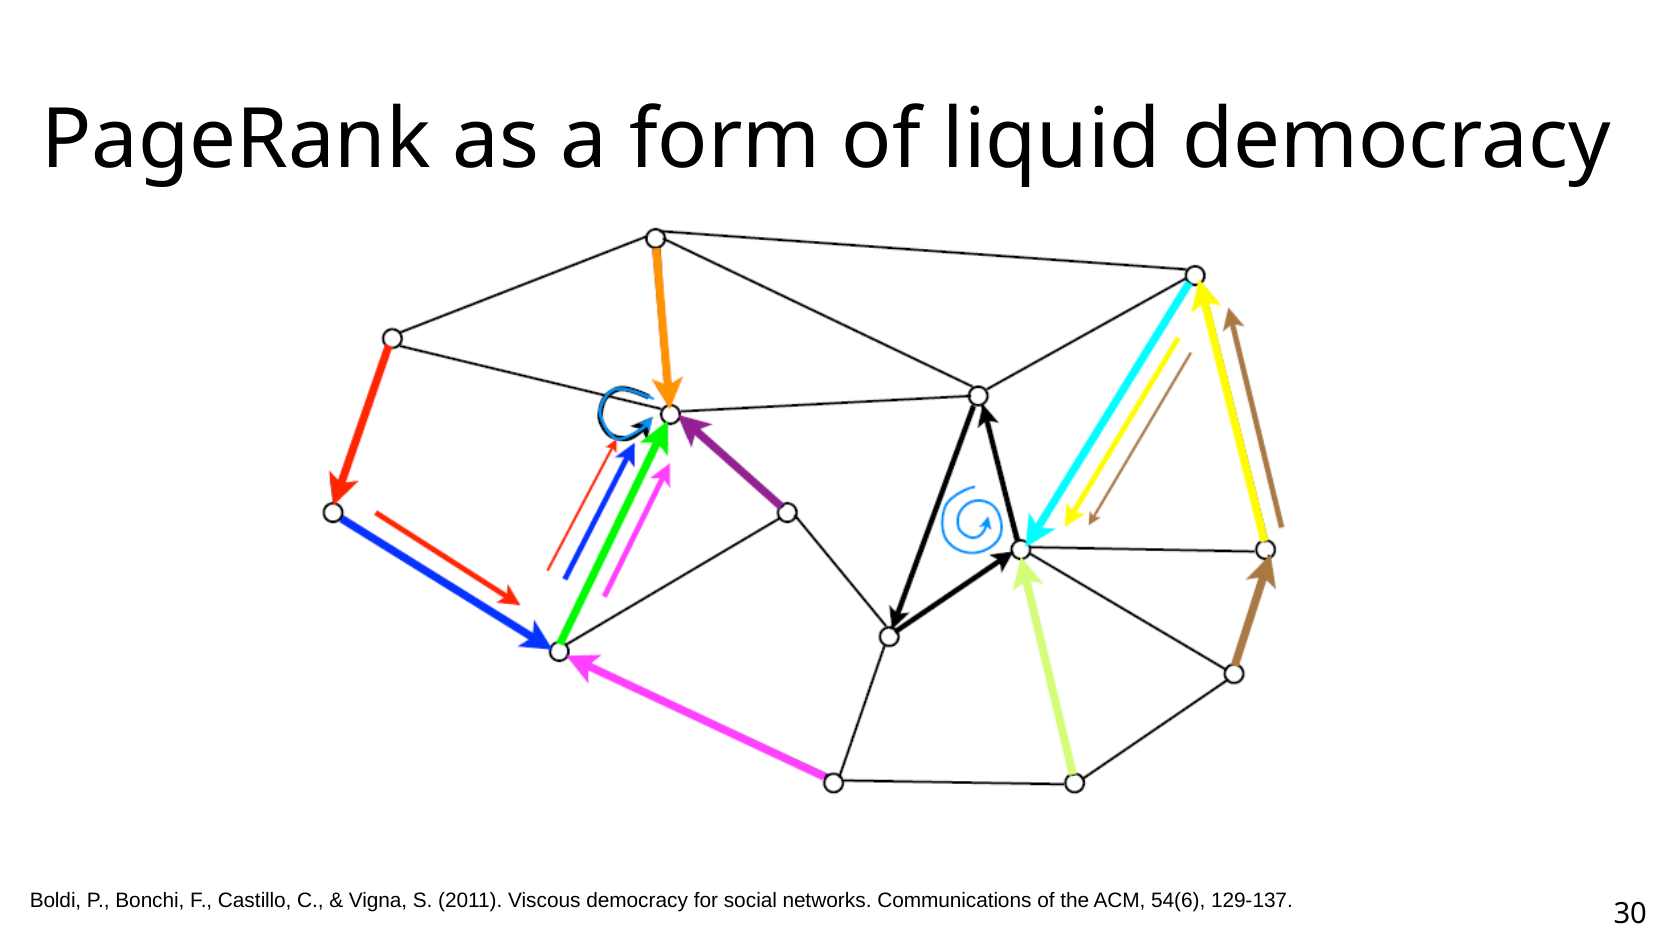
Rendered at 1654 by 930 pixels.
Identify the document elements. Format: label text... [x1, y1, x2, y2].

title PageRank as a form of liquid democracy [0, 15, 1653, 257]
picture [289, 257, 1366, 826]
text_box Boldi, P., Bonchi, F., Castillo, C., & Vigna, S. (2011). Viscous democracy for social networks. Communications of the ACM, 54(6), 129-137. [15, 880, 1308, 919]
